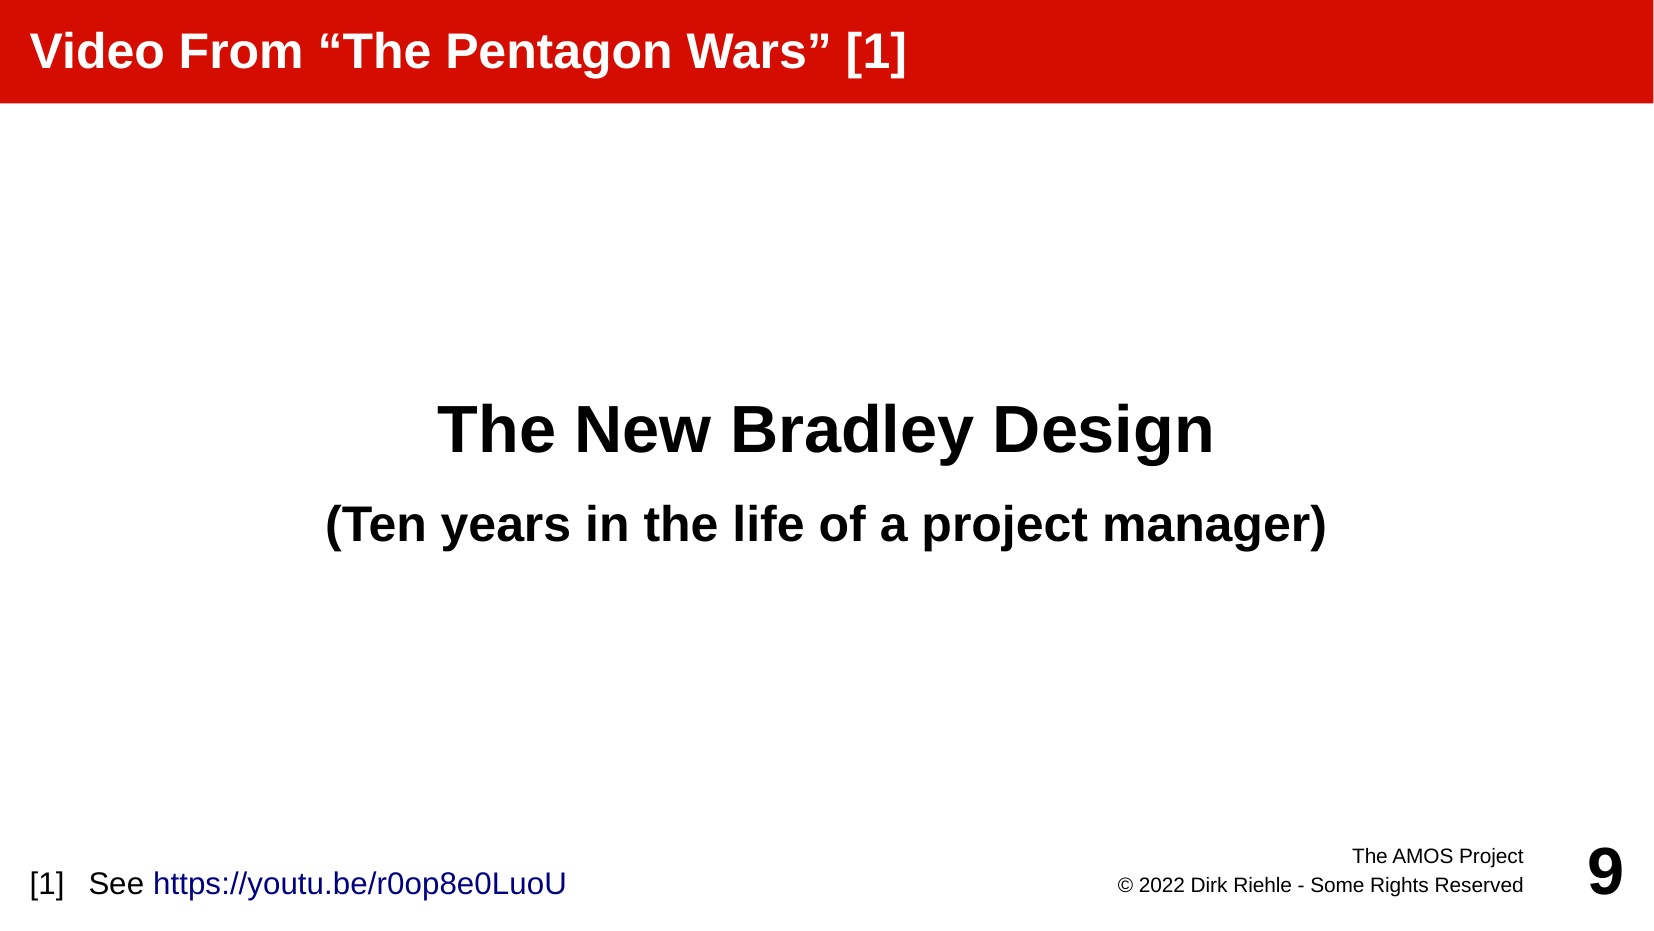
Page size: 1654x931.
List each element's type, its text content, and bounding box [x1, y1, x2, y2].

text_box [1] See https://youtu.be/r0op8e0LuoU [0, 693, 1182, 931]
subtitle The New Bradley Design (Ten years in the life of a project manager) [29, 132, 1625, 813]
title Video From “The Pentagon Wars” [1] [0, 0, 1654, 104]
